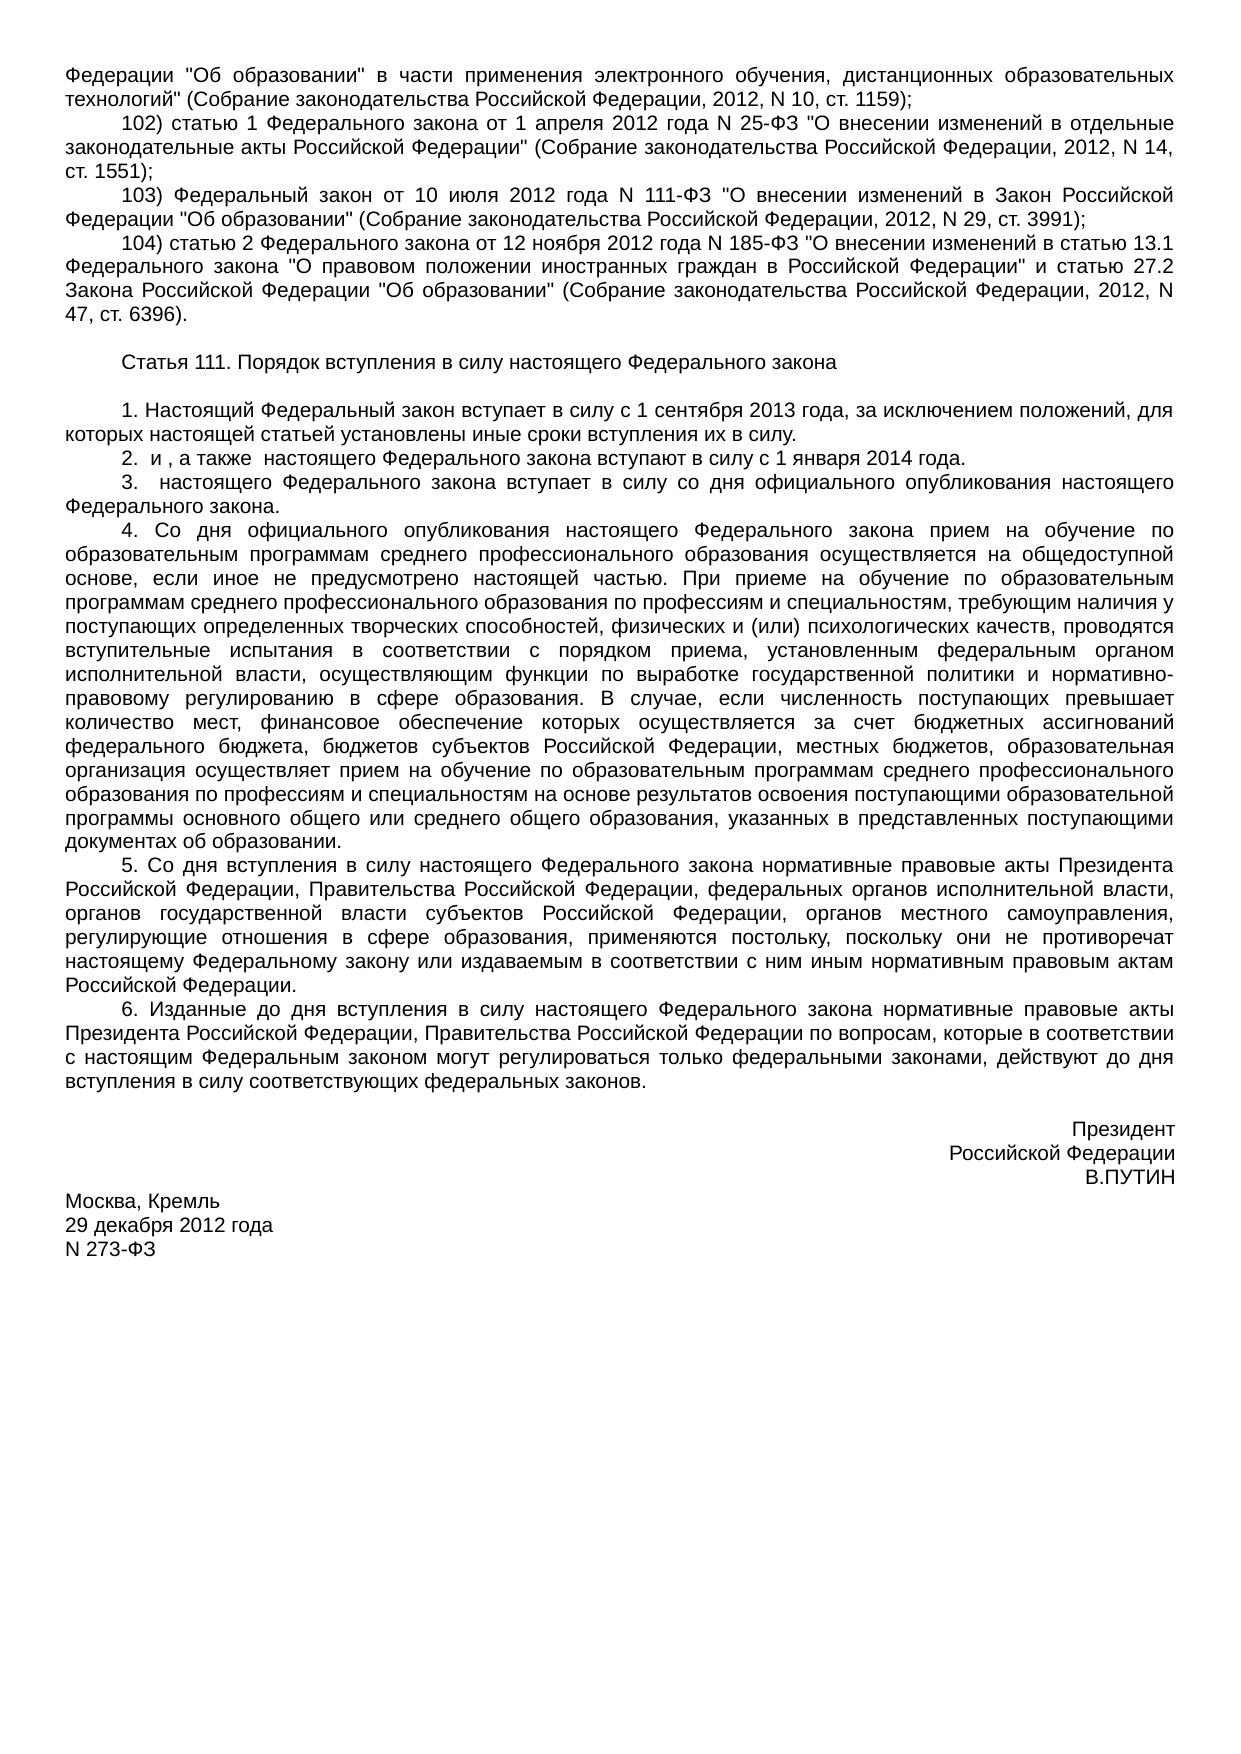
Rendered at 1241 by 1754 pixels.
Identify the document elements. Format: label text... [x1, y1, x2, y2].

text Москва, Кремль [65, 1189, 1175, 1213]
text Статья 111. Порядок вступления в силу настоящего Федерального закона [65, 350, 1175, 374]
text 4. Со дня официального опубликования настоящего Федерального закона прием на обучение по образовательным программам среднего профессионального образования осуществляется на общедоступной основе, если иное не предусмотрено настоящей частью. При приеме на обучение по образовательным программам среднего профессионального образования по профессиям и специальностям, требующим наличия у поступающих определенных творческих способностей, физических и (или) психологических качеств, проводятся вступительные испытания в соответствии с порядком приема, установленным федеральным органом исполнительной власти, осуществляющим функции по выработке государственной политики и нормативно-правовому регулированию в сфере образования. В случае, если численность поступающих превышает количество мест, финансовое обеспечение которых осуществляется за счет бюджетных ассигнований федерального бюджета, бюджетов субъектов Российской Федерации, местных бюджетов, образовательная организация осуществляет прием на обучение по образовательным программам среднего профессионального образования по профессиям и специальностям на основе результатов освоения поступающими образовательной программы основного общего или среднего общего образования, указанных в представленных поступающими документах об образовании. [65, 518, 1175, 853]
text 3. настоящего Федерального закона вступает в силу со дня официального опубликования настоящего Федерального закона. [65, 470, 1175, 518]
text 2. и , а также настоящего Федерального закона вступают в силу с 1 января 2014 года. [65, 446, 1175, 470]
text Президент [65, 1117, 1175, 1141]
text 5. Со дня вступления в силу настоящего Федерального закона нормативные правовые акты Президента Российской Федерации, Правительства Российской Федерации, федеральных органов исполнительной власти, органов государственной власти субъектов Российской Федерации, органов местного самоуправления, регулирующие отношения в сфере образования, применяются постольку, поскольку они не противоречат настоящему Федеральному закону или издаваемым в соответствии с ним иным нормативным правовым актам Российской Федерации. [65, 853, 1175, 997]
text Федерации "Об образовании" в части применения электронного обучения, дистанционных образовательных технологий" (Собрание законодательства Российской Федерации, 2012, N 10, ст. 1159); [65, 63, 1175, 111]
text 1. Настоящий Федеральный закон вступает в силу с 1 сентября 2013 года, за исключением положений, для которых настоящей статьей установлены иные сроки вступления их в силу. [65, 398, 1175, 446]
text 29 декабря 2012 года [65, 1213, 1175, 1237]
text В.ПУТИН [65, 1165, 1175, 1189]
text 102) статью 1 Федерального закона от 1 апреля 2012 года N 25-ФЗ "О внесении изменений в отдельные законодательные акты Российской Федерации" (Собрание законодательства Российской Федерации, 2012, N 14, ст. 1551); [65, 111, 1175, 182]
text Российской Федерации [65, 1141, 1175, 1165]
text 104) статью 2 Федерального закона от 12 ноября 2012 года N 185-ФЗ "О внесении изменений в статью 13.1 Федерального закона "О правовом положении иностранных граждан в Российской Федерации" и статью 27.2 Закона Российской Федерации "Об образовании" (Собрание законодательства Российской Федерации, 2012, N 47, ст. 6396). [65, 230, 1175, 326]
text 103) Федеральный закон от 10 июля 2012 года N 111-ФЗ "О внесении изменений в Закон Российской Федерации "Об образовании" (Собрание законодательства Российской Федерации, 2012, N 29, ст. 3991); [65, 182, 1175, 230]
text 6. Изданные до дня вступления в силу настоящего Федерального закона нормативные правовые акты Президента Российской Федерации, Правительства Российской Федерации по вопросам, которые в соответствии с настоящим Федеральным законом могут регулироваться только федеральными законами, действуют до дня вступления в силу соответствующих федеральных законов. [65, 997, 1175, 1093]
text N 273-ФЗ [65, 1237, 1175, 1261]
